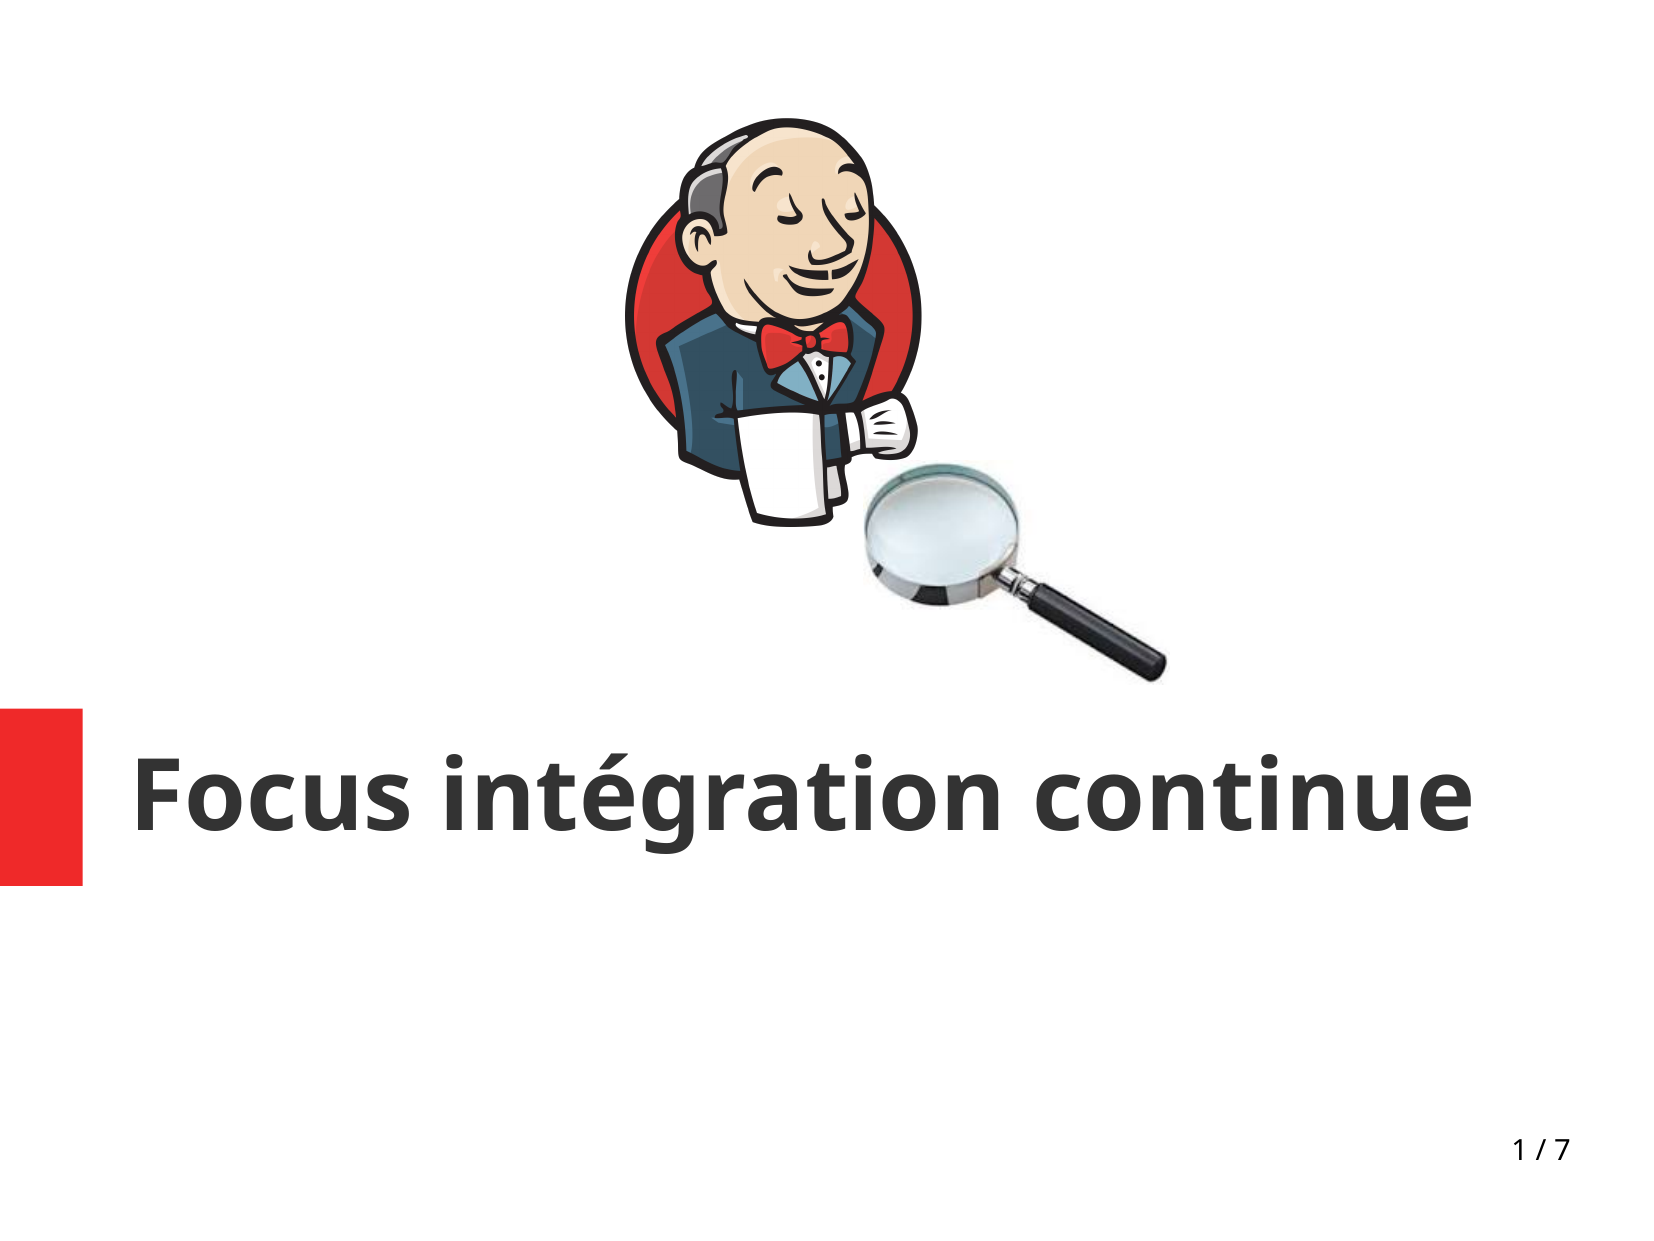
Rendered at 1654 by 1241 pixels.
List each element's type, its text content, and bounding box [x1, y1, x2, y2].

title Focus intégration continue [129, 655, 1536, 928]
picture [625, 118, 1170, 686]
